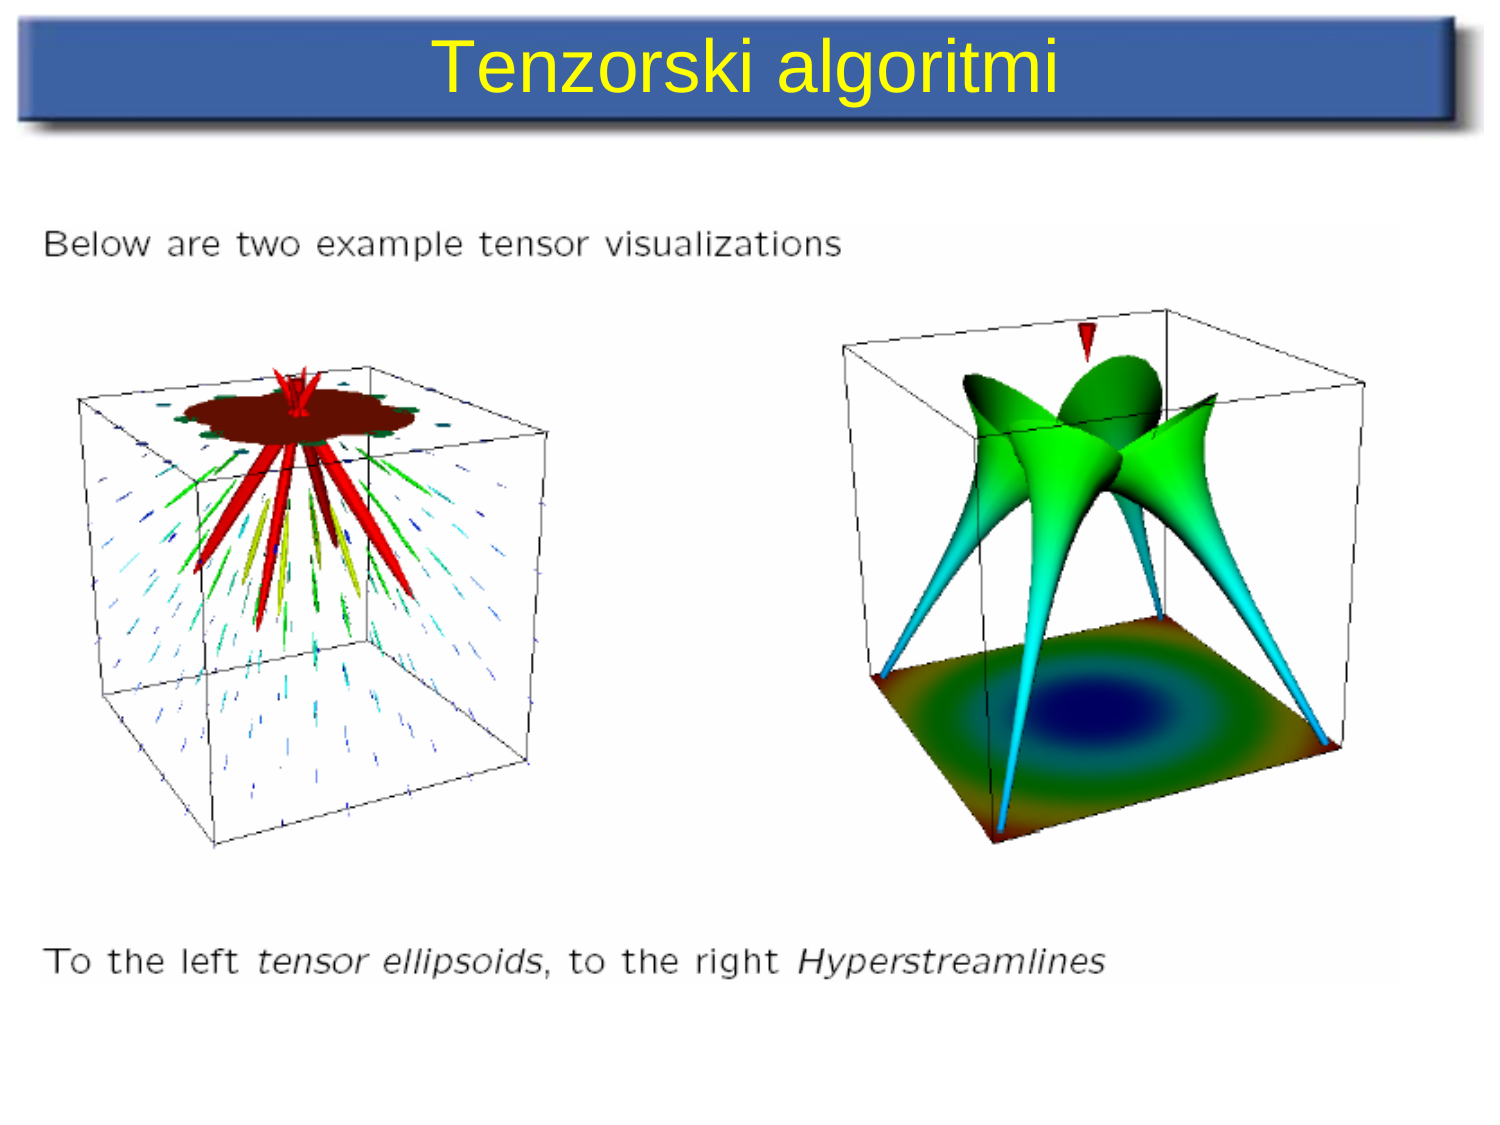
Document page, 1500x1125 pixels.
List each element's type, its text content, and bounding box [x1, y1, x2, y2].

picture [16, 13, 1484, 141]
picture [41, 226, 1400, 983]
text_box Tenzorski algoritmi [415, 9, 1076, 116]
